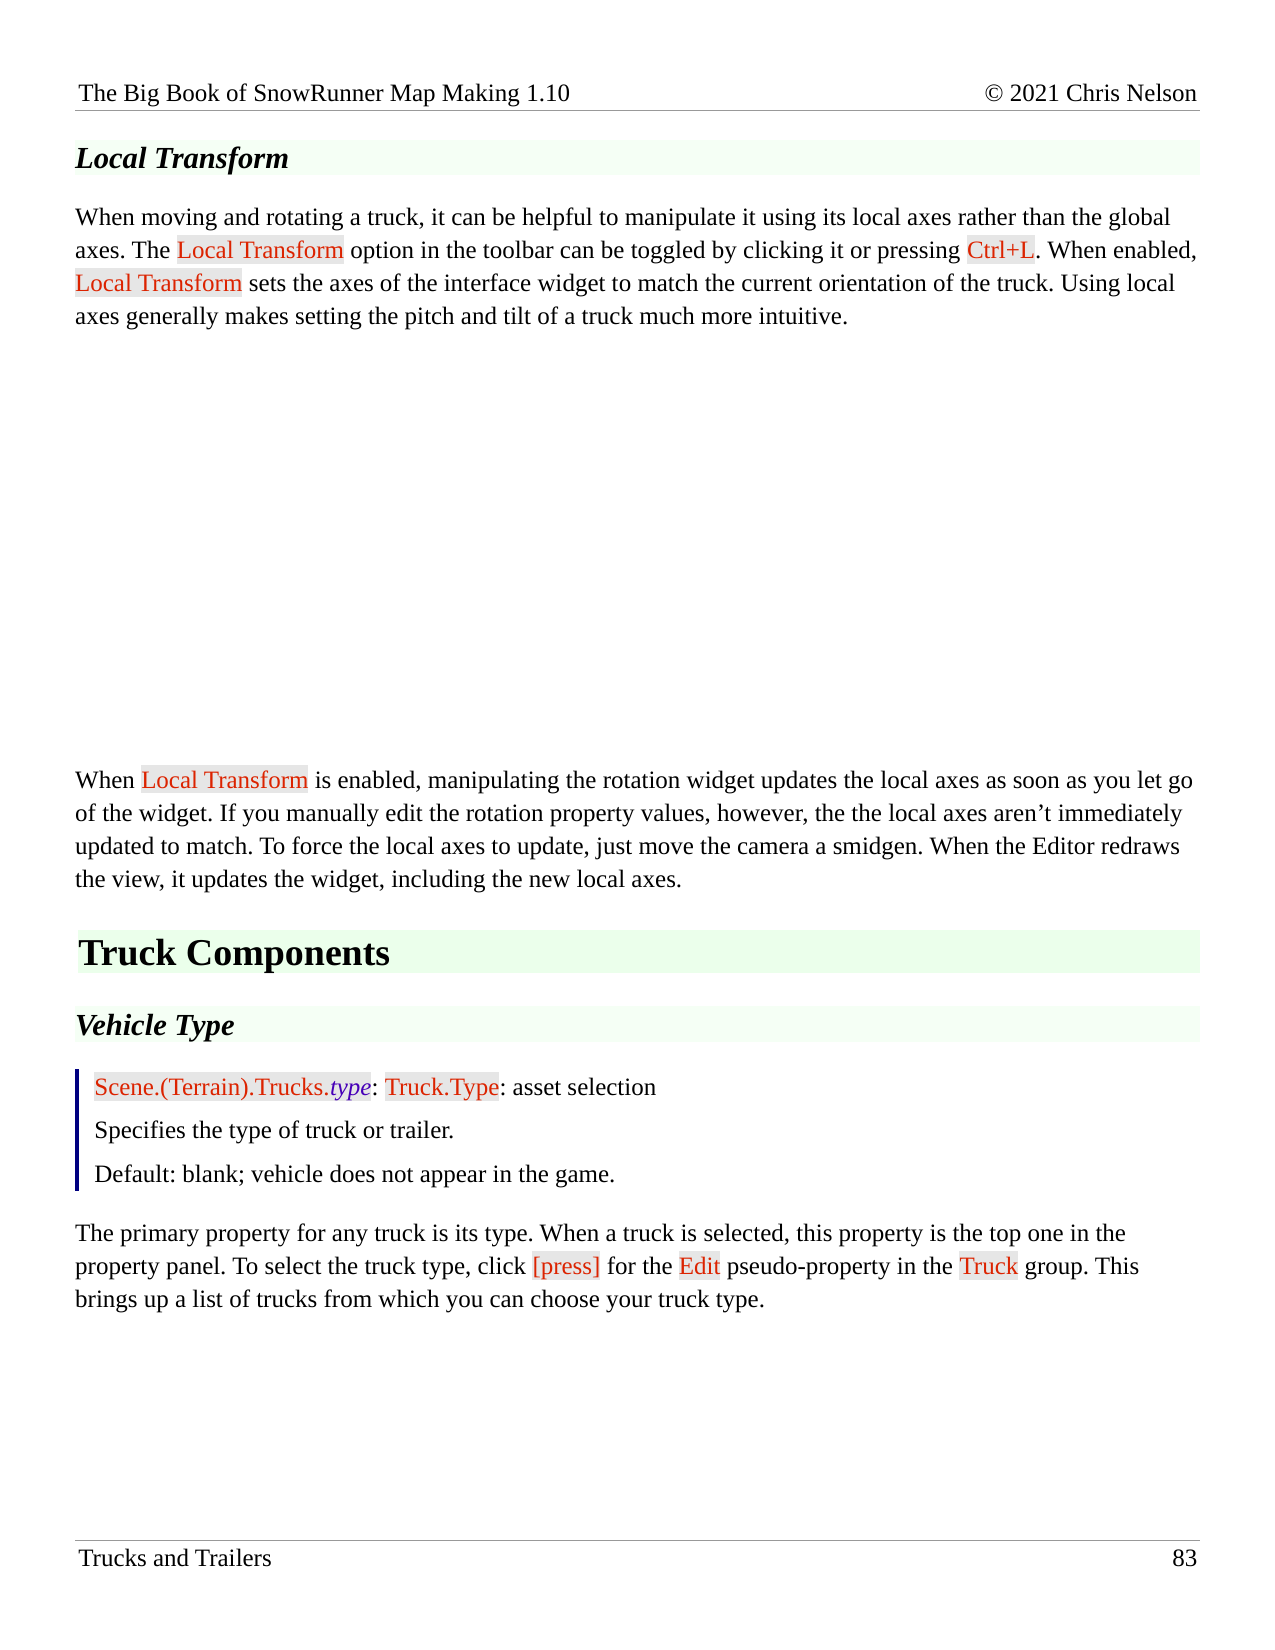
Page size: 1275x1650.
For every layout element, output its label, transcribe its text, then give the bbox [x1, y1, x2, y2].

subtitle Truck Components [78, 930, 1200, 973]
text When Local Transform is enabled, manipulating the rotation widget updates the local axes as soon as you let go of the widget. If you manually edit the rotation property values, however, the the local axes aren’t immediately updated to match. To force the local axes to update, just move the camera a smidgen. When the Editor redraws the view, it updates the widget, including the new local axes. [75, 765, 1200, 892]
text Default: blank; vehicle does not appear in the game. [79, 1156, 1200, 1191]
text The primary property for any truck is its type. When a truck is selected, this property is the top one in the property panel. To select the truck type, click [press] for the Edit pseudo-property in the Truck group. This brings up a list of trucks from which you can choose your truck type. [75, 1218, 1200, 1313]
subtitle Local Transform [75, 140, 1200, 175]
subtitle Vehicle Type [75, 1006, 1200, 1042]
text Specifies the type of truck or trailer. [79, 1112, 1200, 1144]
text When moving and rotating a truck, it can be helpful to manipulate it using its local axes rather than the global axes. The Local Transform option in the toolbar can be toggled by clicking it or pressing Ctrl+L. When enabled, Local Transform sets the axes of the interface widget to match the current orientation of the truck. Using local axes generally makes setting the pitch and tilt of a truck much more intuitive. [75, 202, 1200, 330]
text Scene.(Terrain).Trucks.type: Truck.Type: asset selection [79, 1069, 1200, 1101]
